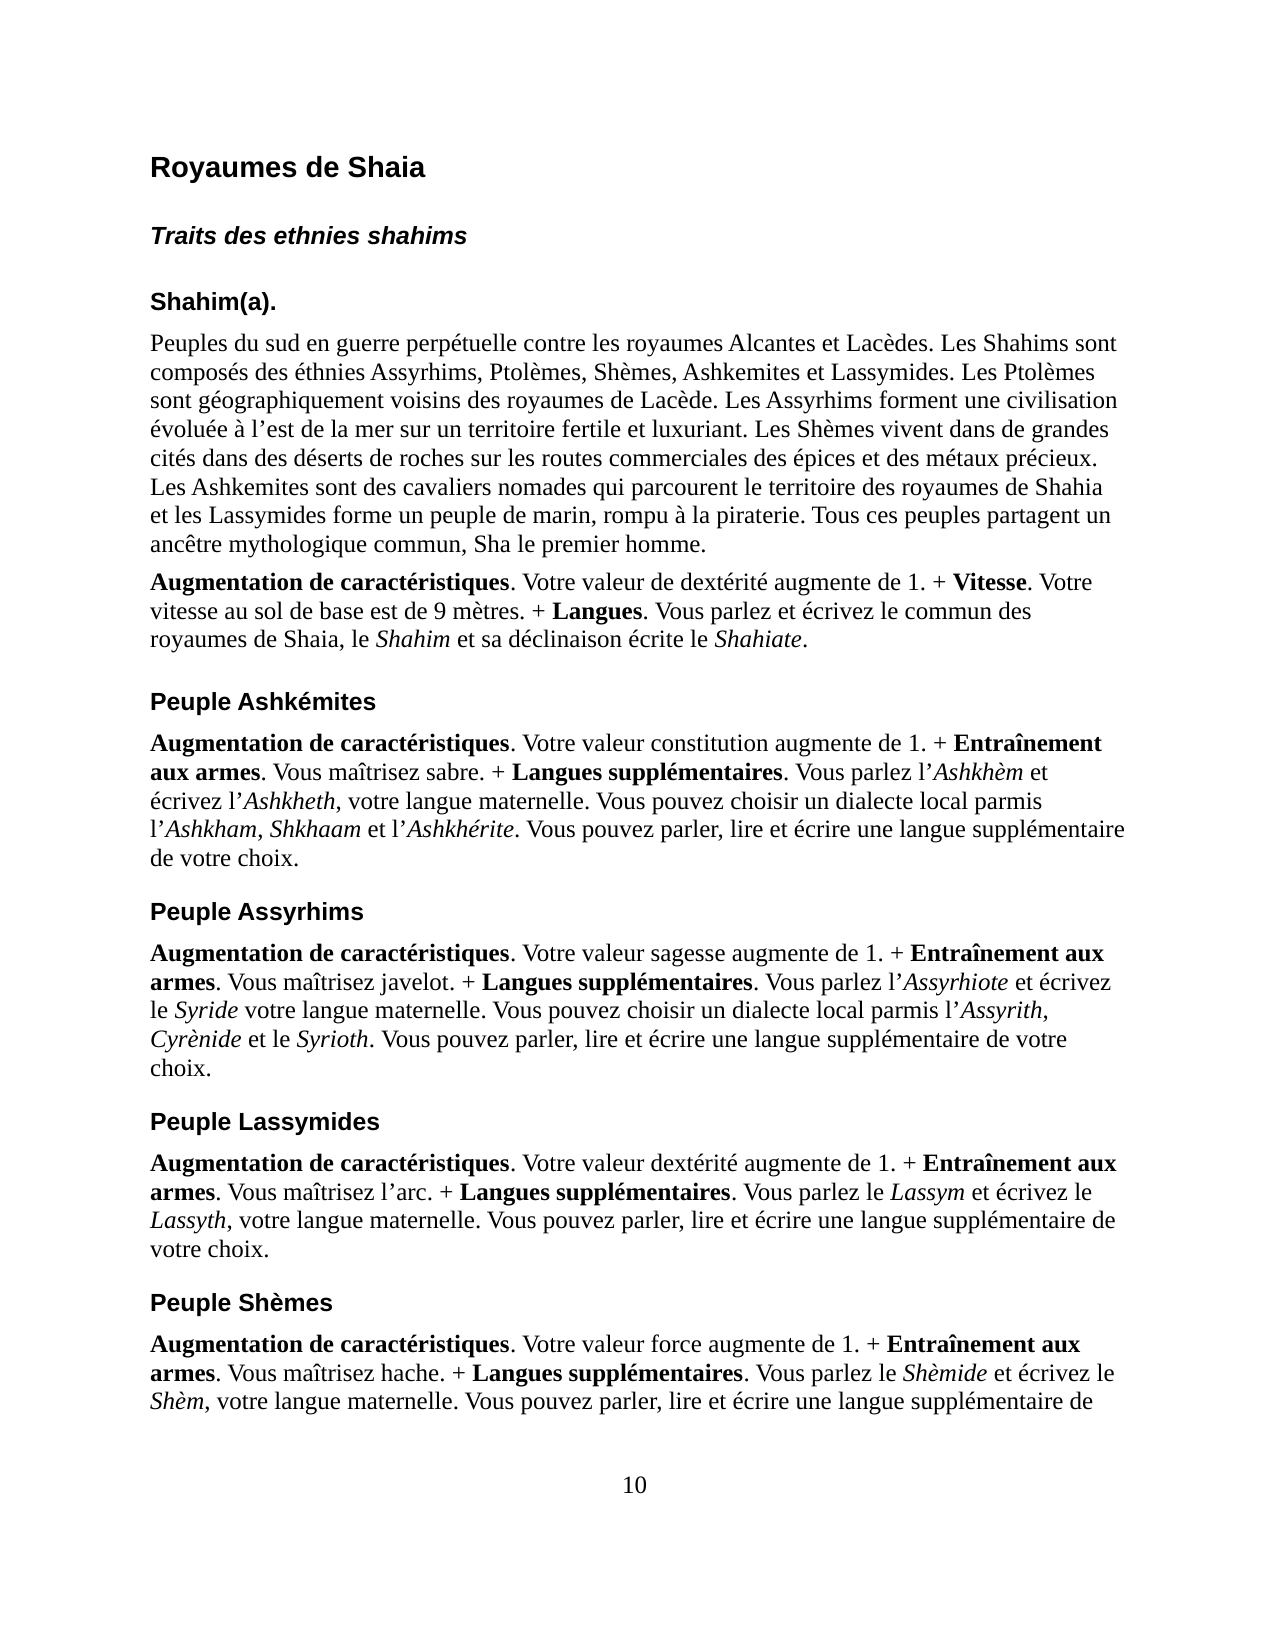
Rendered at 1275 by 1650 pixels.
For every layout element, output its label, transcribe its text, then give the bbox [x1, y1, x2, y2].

subtitle Royaumes de Shaia [150, 150, 1125, 183]
subtitle Shahim(a). [150, 287, 1125, 316]
subtitle Peuple Lassymides [150, 1107, 1125, 1135]
subtitle Peuple Assyrhims [150, 897, 1125, 926]
text Augmentation de caractéristiques. Votre valeur sagesse augmente de 1. + Entraînement aux armes. Vous maîtrisez javelot. + Langues supplémentaires. Vous parlez l’Assyrhiote et écrivez le Syride votre langue maternelle. Vous pouvez choisir un dialecte local parmis l’Assyrith, Cyrènide et le Syrioth. Vous pouvez parler, lire et écrire une langue supplémentaire de votre choix. [150, 938, 1125, 1082]
text Peuples du sud en guerre perpétuelle contre les royaumes Alcantes et Lacèdes. Les Shahims sont composés des éthnies Assyrhims, Ptolèmes, Shèmes, Ashkemites et Lassymides. Les Ptolèmes sont géographiquement voisins des royaumes de Lacède. Les Assyrhims forment une civilisation évoluée à l’est de la mer sur un territoire fertile et luxuriant. Les Shèmes vivent dans de grandes cités dans des déserts de roches sur les routes commerciales des épices et des métaux précieux. Les Ashkemites sont des cavaliers nomades qui parcourent le territoire des royaumes de Shahia et les Lassymides forme un peuple de marin, rompu à la piraterie. Tous ces peuples partagent un ancêtre mythologique commun, Sha le premier homme. [150, 328, 1125, 558]
text Augmentation de caractéristiques. Votre valeur dextérité augmente de 1. + Entraînement aux armes. Vous maîtrisez l’arc. + Langues supplémentaires. Vous parlez le Lassym et écrivez le Lassyth, votre langue maternelle. Vous pouvez parler, lire et écrire une langue supplémentaire de votre choix. [150, 1148, 1125, 1263]
subtitle Traits des ethnies shahims [150, 221, 1125, 249]
text Augmentation de caractéristiques. Votre valeur de dextérité augmente de 1. + Vitesse. Votre vitesse au sol de base est de 9 mètres. + Langues. Vous parlez et écrivez le commun des royaumes de Shaia, le Shahim et sa déclinaison écrite le Shahiate. [150, 567, 1125, 653]
subtitle Peuple Ashkémites [150, 687, 1125, 716]
text Augmentation de caractéristiques. Votre valeur constitution augmente de 1. + Entraînement aux armes. Vous maîtrisez sabre. + Langues supplémentaires. Vous parlez l’Ashkhèm et écrivez l’Ashkheth, votre langue maternelle. Vous pouvez choisir un dialecte local parmis l’Ashkham, Shkhaam et l’Ashkhérite. Vous pouvez parler, lire et écrire une langue supplémentaire de votre choix. [150, 728, 1125, 872]
subtitle Peuple Shèmes [150, 1288, 1125, 1316]
text Augmentation de caractéristiques. Votre valeur force augmente de 1. + Entraînement aux armes. Vous maîtrisez hache. + Langues supplémentaires. Vous parlez le Shèmide et écrivez le Shèm, votre langue maternelle. Vous pouvez parler, lire et écrire une langue supplémentaire de [150, 1329, 1125, 1415]
